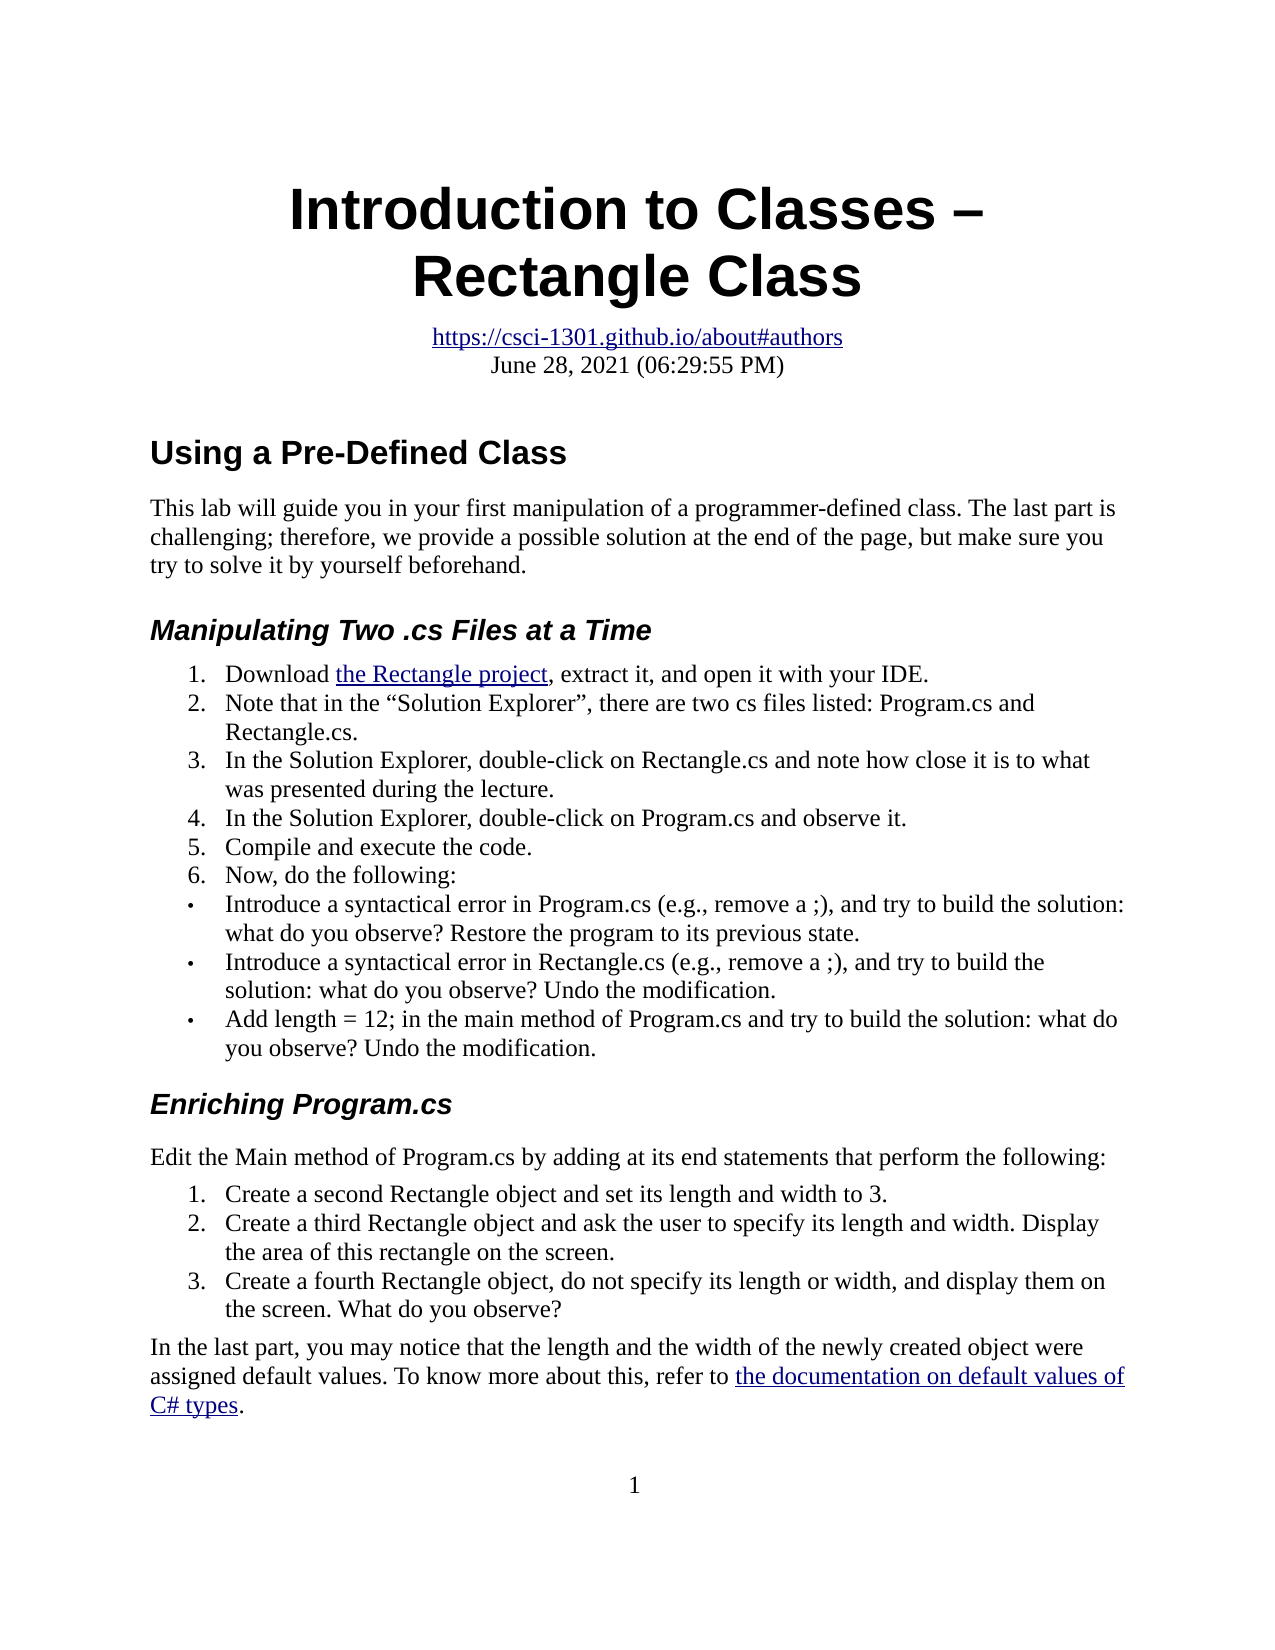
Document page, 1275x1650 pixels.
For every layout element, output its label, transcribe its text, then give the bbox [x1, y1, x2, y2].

text June 28, 2021 (06:29:55 PM) [150, 350, 1125, 379]
subtitle Using a Pre-Defined Class [150, 433, 1125, 472]
list Add length = 12; in the main method of Program.cs and try to build the solution: what do you observe? Undo the modification. [187, 1004, 1125, 1062]
list Introduce a syntactical error in Program.cs (e.g., remove a ;), and try to build the solution: what do you observe? Restore the program to its previous state. [187, 889, 1125, 947]
list Compile and execute the code. [187, 832, 1125, 861]
list Create a fourth Rectangle object, do not specify its length or width, and display them on the screen. What do you observe? [187, 1266, 1125, 1323]
list Now, do the following: [187, 861, 1125, 889]
text In the last part, you may notice that the length and the width of the newly created object were assigned default values. To know more about this, refer to the documentation on default values of C# types. [150, 1332, 1125, 1418]
title Introduction to Classes – Rectangle Class [150, 175, 1125, 309]
list Introduce a syntactical error in Rectangle.cs (e.g., remove a ;), and try to build the solution: what do you observe? Undo the modification. [187, 947, 1125, 1004]
subtitle Enriching Program.cs [150, 1087, 1125, 1120]
text This lab will guide you in your first manipulation of a programmer-defined class. The last part is challenging; therefore, we provide a possible solution at the end of the page, but make sure you try to solve it by yourself beforehand. [150, 493, 1125, 579]
list Note that in the “Solution Explorer”, there are two cs files listed: Program.cs and Rectangle.cs. [187, 688, 1125, 746]
text https://csci-1301.github.io/about#authors [150, 322, 1125, 350]
subtitle Manipulating Two .cs Files at a Time [150, 613, 1125, 647]
text Edit the Main method of Program.cs by adding at its end statements that perform the following: [150, 1142, 1125, 1171]
list Download the Rectangle project, extract it, and open it with your IDE. [187, 659, 1125, 688]
list In the Solution Explorer, double-click on Program.cs and observe it. [187, 803, 1125, 832]
list Create a third Rectangle object and ask the user to specify its length and width. Display the area of this rectangle on the screen. [187, 1208, 1125, 1266]
list In the Solution Explorer, double-click on Rectangle.cs and note how close it is to what was presented during the lecture. [187, 746, 1125, 803]
list Create a second Rectangle object and set its length and width to 3. [187, 1179, 1125, 1208]
